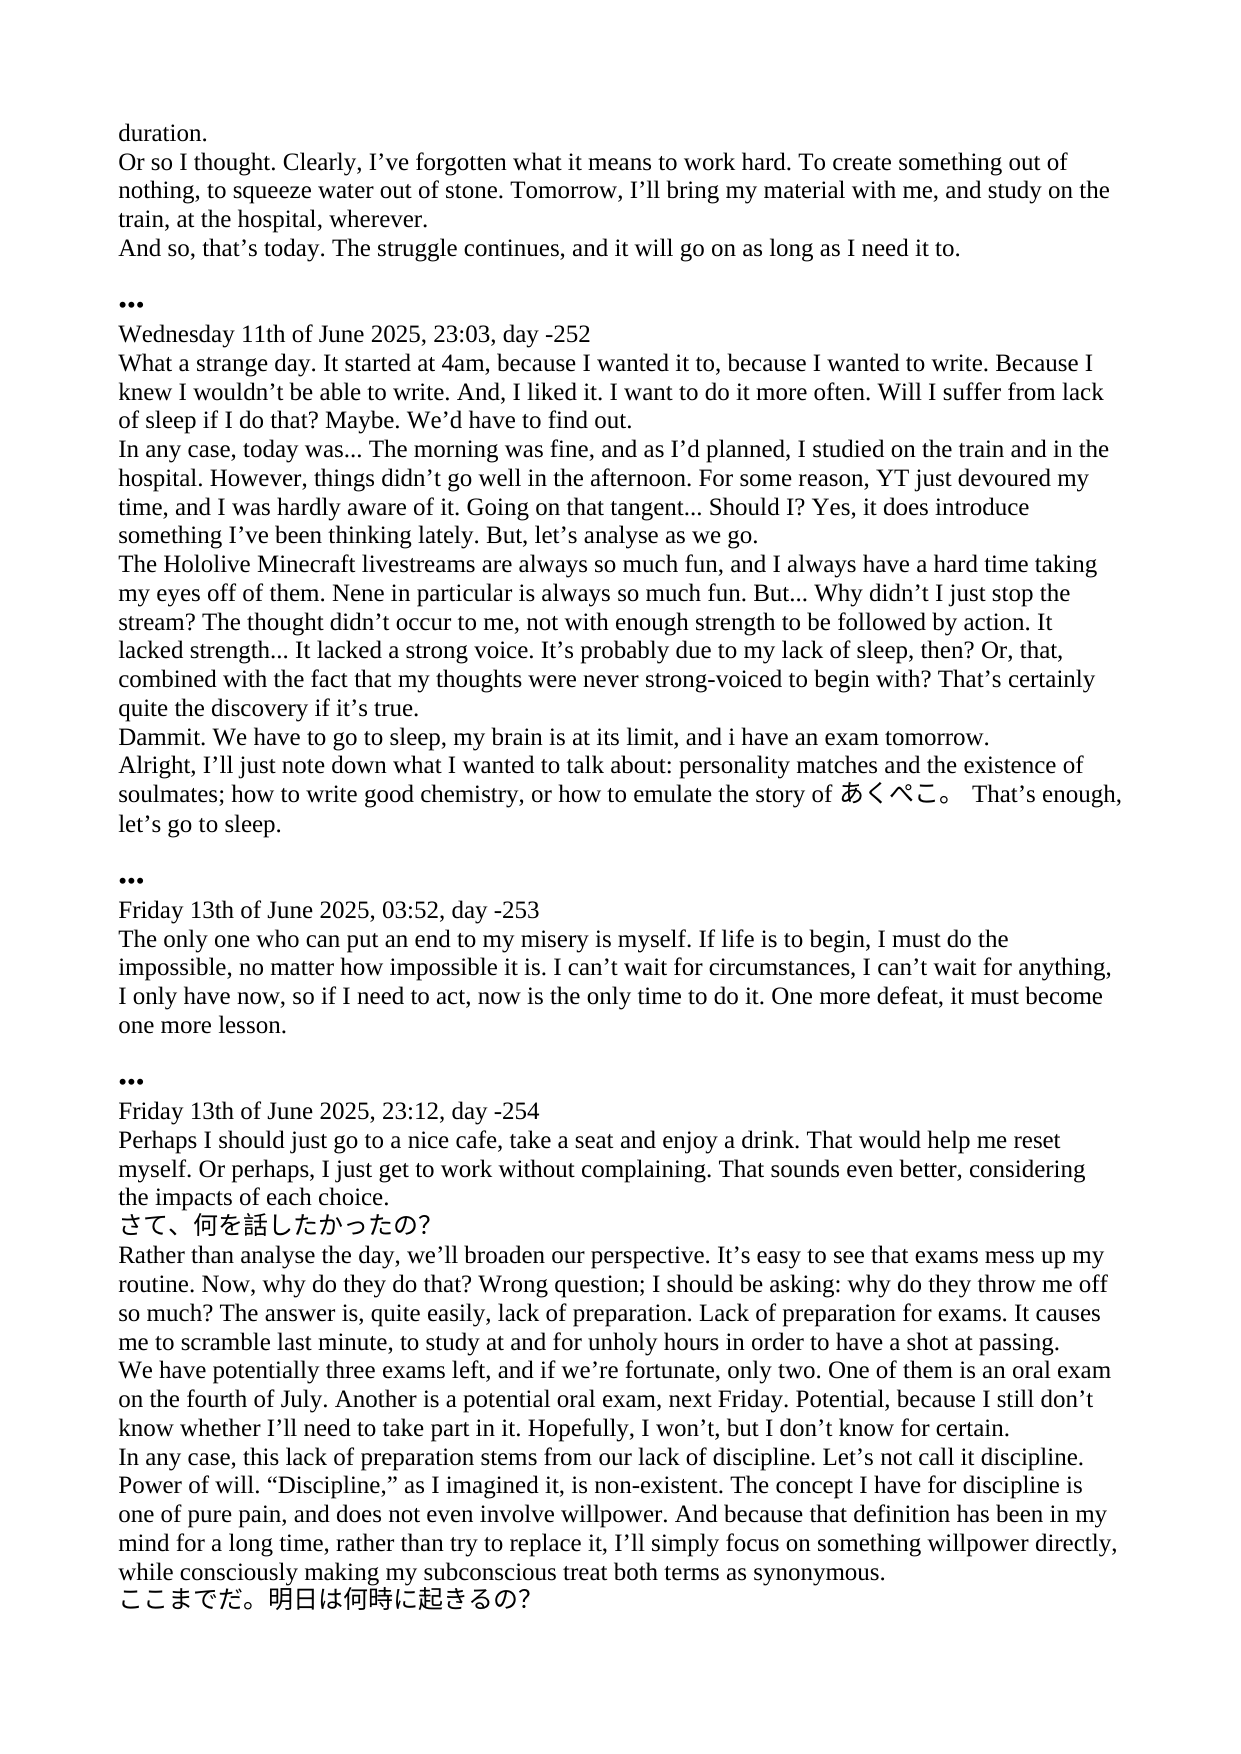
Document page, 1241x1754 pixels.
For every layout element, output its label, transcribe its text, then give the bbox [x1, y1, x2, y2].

text Friday 13th of June 2025, 03:52, day -253 [118, 895, 1122, 924]
text Or so I thought. Clearly, I’ve forgotten what it means to work hard. To create something out of nothing, to squeeze water out of stone. Tomorrow, I’ll bring my material with me, and study on the train, at the hospital, wherever. [118, 147, 1122, 233]
text In any case, this lack of preparation stems from our lack of discipline. Let’s not call it discipline. Power of will. “Discipline,” as I imagined it, is non-existent. The concept I have for discipline is one of pure pain, and does not even involve willpower. And because that definition has been in my mind for a long time, rather than try to replace it, I’ll simply focus on something willpower directly, while consciously making my subconscious treat both terms as synonymous. [118, 1442, 1122, 1585]
text ••• [118, 1067, 1122, 1096]
text Rather than analyse the day, we’ll broaden our perspective. It’s easy to see that exams mess up my routine. Now, why do they do that? Wrong question; I should be asking: why do they throw me off so much? The answer is, quite easily, lack of preparation. Lack of preparation for exams. It causes me to scramble last minute, to study at and for unholy hours in order to have a shot at passing. [118, 1240, 1122, 1355]
text And so, that’s today. The struggle continues, and it will go on as long as I need it to. [118, 233, 1122, 262]
text ••• [118, 866, 1122, 895]
text Friday 13th of June 2025, 23:12, day -254 [118, 1096, 1122, 1125]
text duration. [118, 118, 1122, 147]
text Alright, I’ll just note down what I wanted to talk about: personality matches and the existence of soulmates; how to write good chemistry, or how to emulate the story of あくぺこ。 That’s enough, let’s go to sleep. [118, 751, 1122, 837]
text We have potentially three exams left, and if we’re fortunate, only two. One of them is an oral exam on the fourth of July. Another is a potential oral exam, next Friday. Potential, because I still don’t know whether I’ll need to take part in it. Hopefully, I won’t, but I don’t know for certain. [118, 1355, 1122, 1442]
text What a strange day. It started at 4am, because I wanted it to, because I wanted to write. Because I knew I wouldn’t be able to write. And, I liked it. I want to do it more often. Will I suffer from lack of sleep if I do that? Maybe. We’d have to find out. [118, 348, 1122, 434]
text In any case, today was... The morning was fine, and as I’d planned, I studied on the train and in the hospital. However, things didn’t go well in the afternoon. For some reason, YT just devoured my time, and I was hardly aware of it. Going on that tangent... Should I? Yes, it does introduce something I’ve been thinking lately. But, let’s analyse as we go. [118, 434, 1122, 549]
text The Hololive Minecraft livestreams are always so much fun, and I always have a hard time taking my eyes off of them. Nene in particular is always so much fun. But... Why didn’t I just stop the stream? The thought didn’t occur to me, not with enough strength to be followed by action. It lacked strength... It lacked a strong voice. It’s probably due to my lack of sleep, then? Or, that, combined with the fact that my thoughts were never strong-voiced to begin with? That’s certainly quite the discovery if it’s true. [118, 549, 1122, 722]
text ••• [118, 291, 1122, 319]
text Perhaps I should just go to a nice cafe, take a seat and enjoy a drink. That would help me reset myself. Or perhaps, I just get to work without complaining. That sounds even better, considering the impacts of each choice. [118, 1125, 1122, 1211]
text The only one who can put an end to my misery is myself. If life is to begin, I must do the impossible, no matter how impossible it is. I can’t wait for circumstances, I can’t wait for anything, I only have now, so if I need to act, now is the only time to do it. One more defeat, it must become one more lesson. [118, 924, 1122, 1039]
text ここまでだ。明日は何時に起きるの？ [118, 1585, 1122, 1614]
text Dammit. We have to go to sleep, my brain is at its limit, and i have an exam tomorrow. [118, 722, 1122, 751]
text Wednesday 11th of June 2025, 23:03, day -252 [118, 319, 1122, 348]
text さて、何を話したかったの？ [118, 1211, 1122, 1240]
